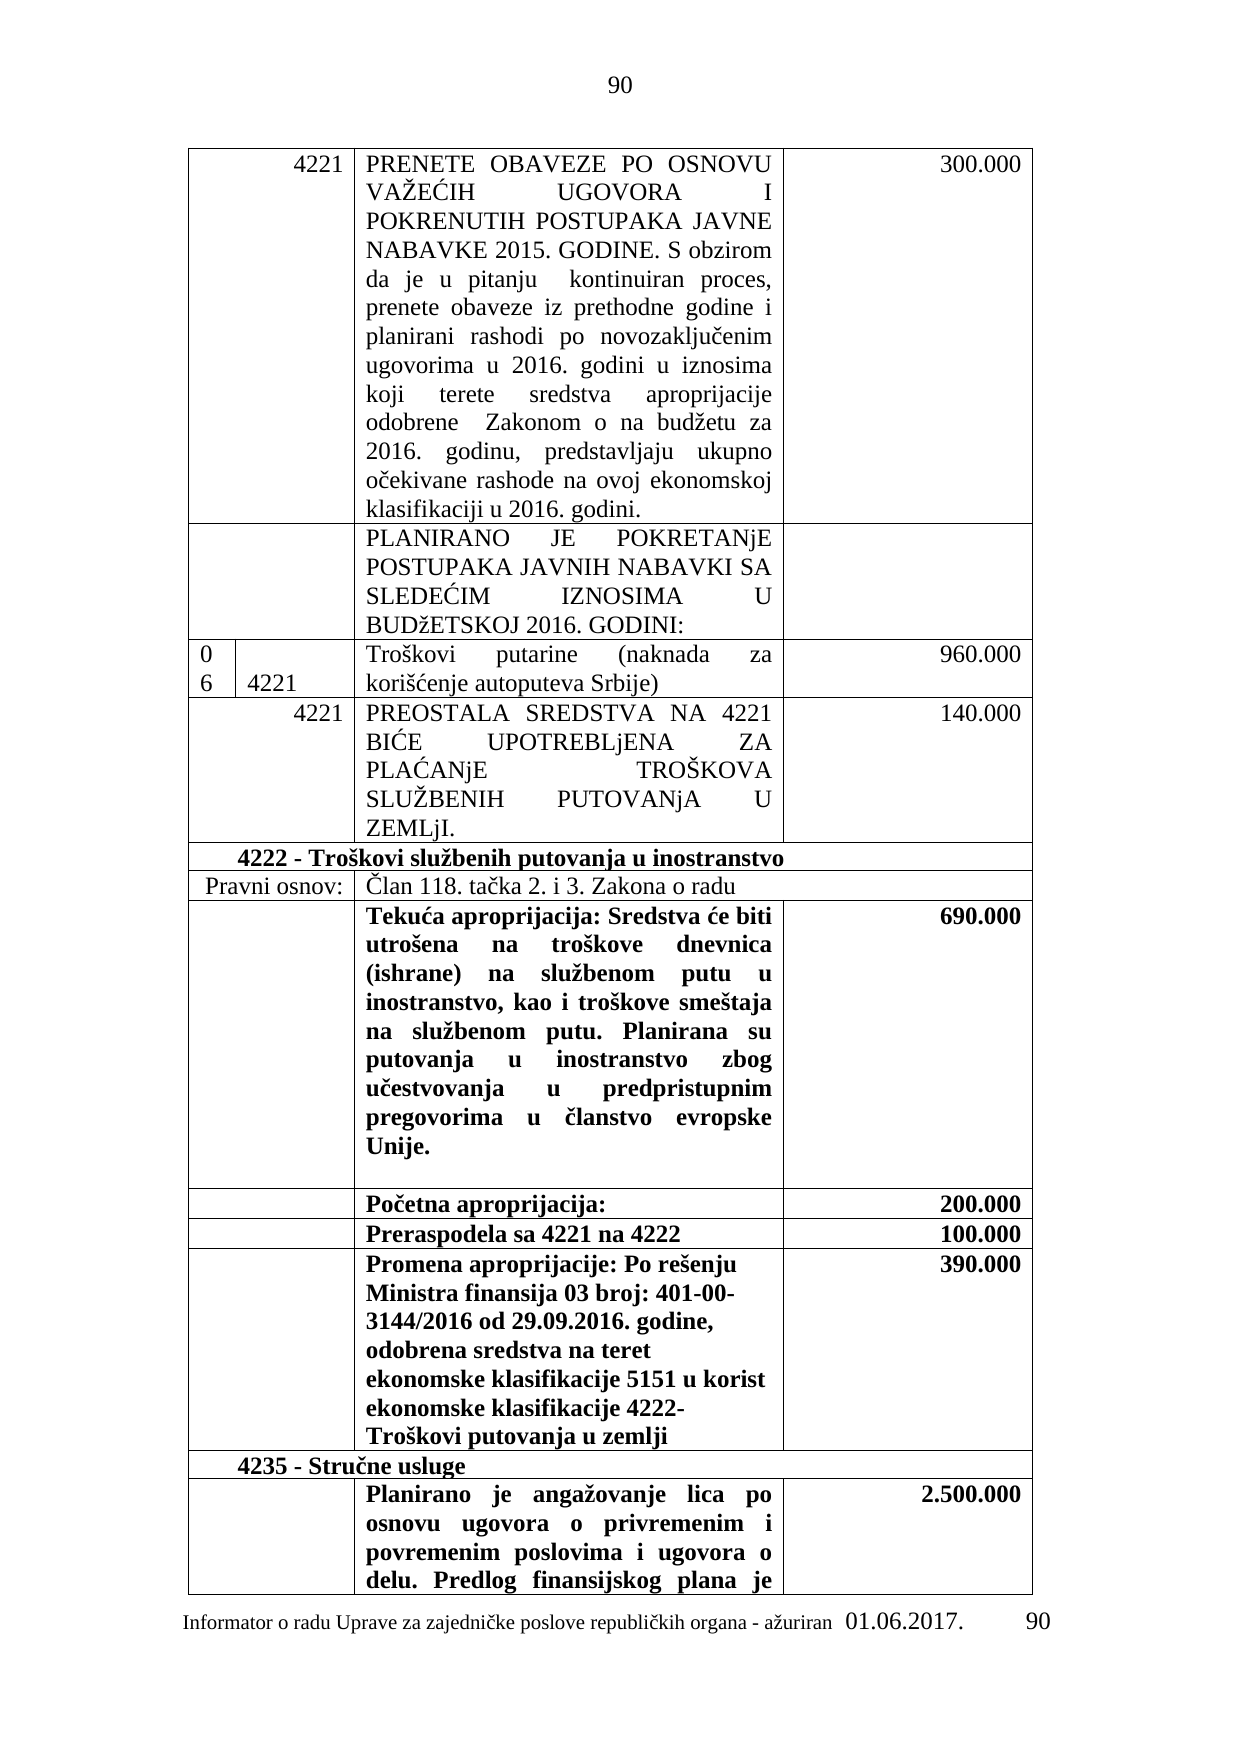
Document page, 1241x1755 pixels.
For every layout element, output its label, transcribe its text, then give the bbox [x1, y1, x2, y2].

table_cell Promena aproprijacije: Po rešenju Ministra finansija 03 broj: 401-00-3144/2016 od 29.09.2016. godine, odobrena sredstva na teret ekonomske klasifikacije 5151 u korist ekonomske klasifikacije 4222- Troškovi putovanja u zemlјi [355, 1249, 783, 1450]
table_cell [1033, 1478, 1074, 1594]
table_cell 4222 - Troškovi službenih putovanja u inostranstvo [189, 843, 1032, 870]
table_cell [1033, 1248, 1074, 1450]
table_cell [1033, 639, 1074, 697]
table_cell Tekuća aproprijacija: Sredstva će biti utrošena na troškove dnevnica (ishrane) na službenom putu u inostranstvo, kao i troškove smeštaja na službenom putu. Planirana su putovanja u inostranstvo zbog učestvovanja u predpristupnim pregovorima u članstvo evropske Unije. [355, 901, 783, 1188]
table_cell 690.000 [784, 901, 1032, 1188]
table_cell Troškovi putarine (naknada za korišćenje autoputeva Srbije) [355, 640, 783, 697]
table_cell Preraspodela sa 4221 na 4222 [355, 1219, 783, 1248]
table_cell [189, 524, 354, 638]
table_cell [189, 1249, 354, 1450]
table_cell 4221 [236, 640, 354, 697]
table_cell 4221 [189, 698, 354, 842]
table_cell [189, 901, 354, 1188]
table_cell PLANIRANO JE POKRETANјE POSTUPAKA JAVNIH NABAVKI SA SLEDEĆIM IZNOSIMA U BUDžETSKOJ 2016. GODINI: [355, 524, 783, 638]
table_cell PRENETE OBAVEZE PO OSNOVU VAŽEĆIH UGOVORA I POKRENUTIH POSTUPAKA JAVNE NABAVKE 2015. GODINE. S obzirom da je u pitanju kontinuiran proces, prenete obaveze iz prethodne godine i planirani rashodi po novozaklјučenim ugovorima u 2016. godini u iznosima koji terete sredstva aproprijacije odobrene Zakonom o na budžetu za 2016. godinu, predstavlјaju ukupno očekivane rashode na ovoj ekonomskoj klasifikaciji u 2016. godini. [355, 149, 783, 522]
table_cell 4235 - Stručne usluge [189, 1451, 1032, 1478]
table_cell [189, 1479, 354, 1594]
table_cell [1033, 1218, 1074, 1248]
table_cell [189, 1189, 354, 1218]
table_cell [1033, 148, 1074, 522]
table_cell Planirano je angažovanje lica po osnovu ugovora o privremenim i povremenim poslovima i ugovora o delu. Predlog finansijskog plana je [355, 1479, 783, 1594]
table_cell [1033, 900, 1074, 1188]
table_cell 960.000 [784, 640, 1032, 697]
table_cell [189, 1219, 354, 1248]
table_cell [1033, 870, 1074, 900]
table_cell 100.000 [784, 1219, 1032, 1248]
table_cell [1033, 1188, 1074, 1218]
table_cell [784, 524, 1032, 638]
table_cell 06 [189, 640, 235, 697]
table_cell 390.000 [784, 1249, 1032, 1450]
table_cell 200.000 [784, 1189, 1032, 1218]
table_cell 2.500.000 [784, 1479, 1032, 1594]
table_cell 300.000 [784, 149, 1032, 522]
table_cell Pravni osnov: [189, 871, 354, 900]
table_cell Član 118. tačka 2. i 3. Zakona o radu [355, 871, 1032, 900]
table_cell 4221 [189, 149, 354, 522]
table_cell Početna aproprijacija: [355, 1189, 783, 1218]
table_cell PREOSTALA SREDSTVA NA 4221 BIĆE UPOTREBLjENA ZA PLAĆANјE TROŠKOVA SLUŽBENIH PUTOVANјA U ZEMLjI. [355, 698, 783, 842]
table_cell [1033, 1450, 1074, 1478]
table_cell 140.000 [784, 698, 1032, 842]
table_cell [1033, 697, 1074, 842]
table_cell [1033, 842, 1074, 870]
table_cell [1033, 523, 1074, 638]
